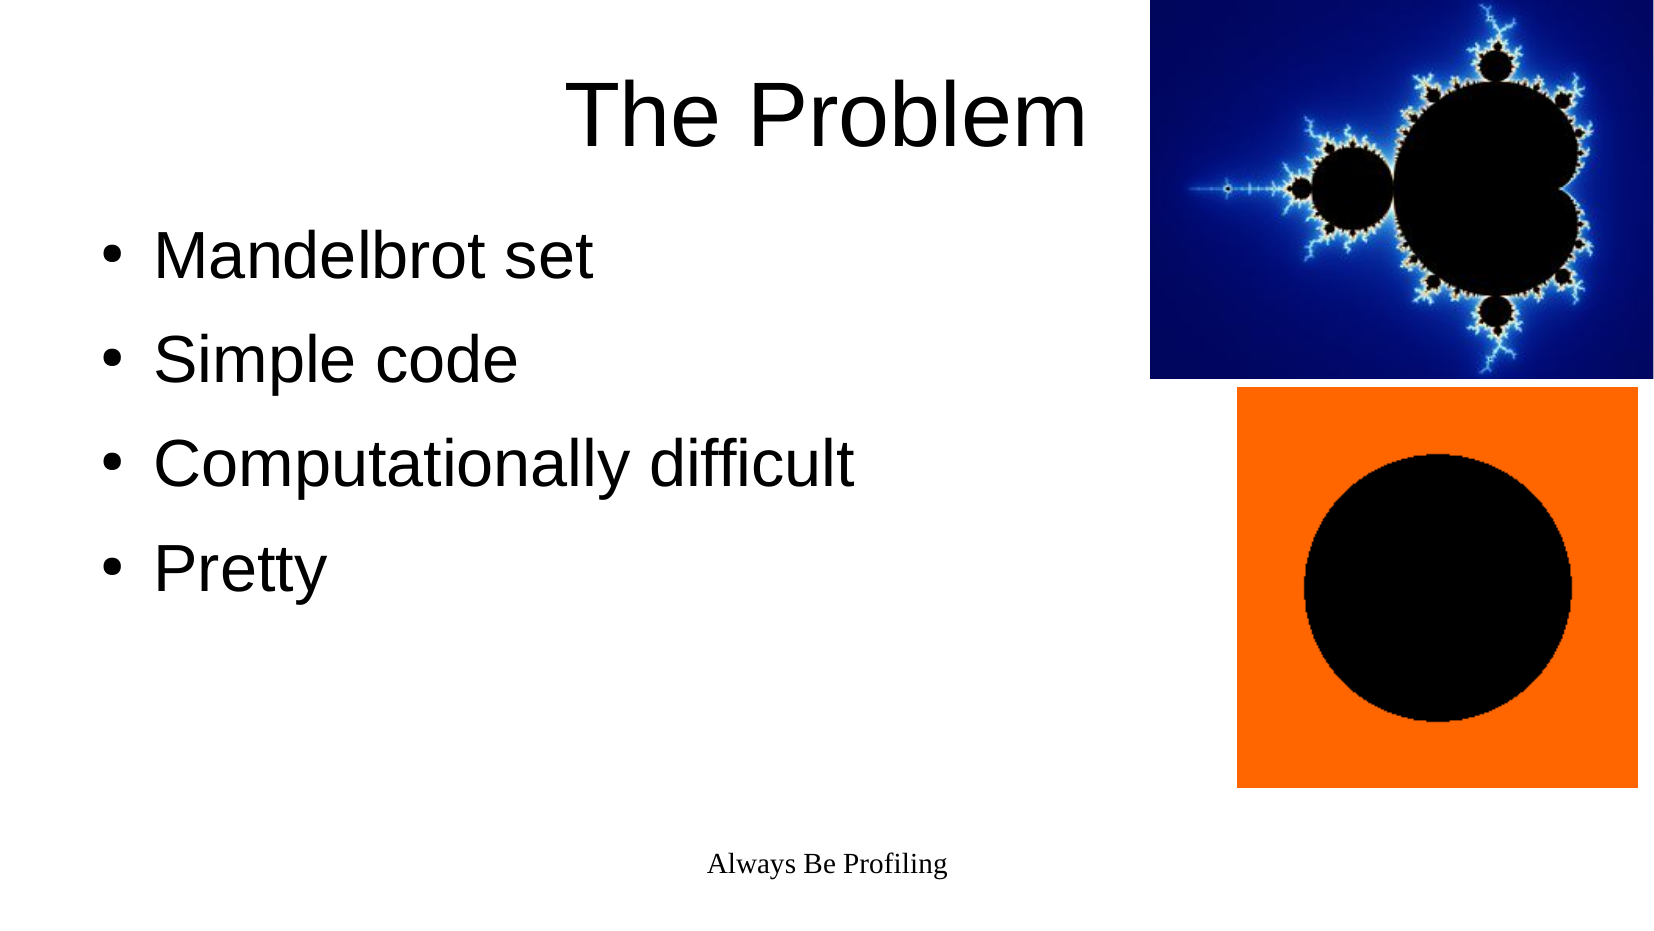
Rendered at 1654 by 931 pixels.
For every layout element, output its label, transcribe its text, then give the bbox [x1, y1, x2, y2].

picture [1150, 0, 1654, 379]
picture [1237, 387, 1638, 788]
list Mandelbrot set Simple code Computationally difficult Pretty [82, 217, 1571, 758]
title The Problem [82, 37, 1150, 193]
